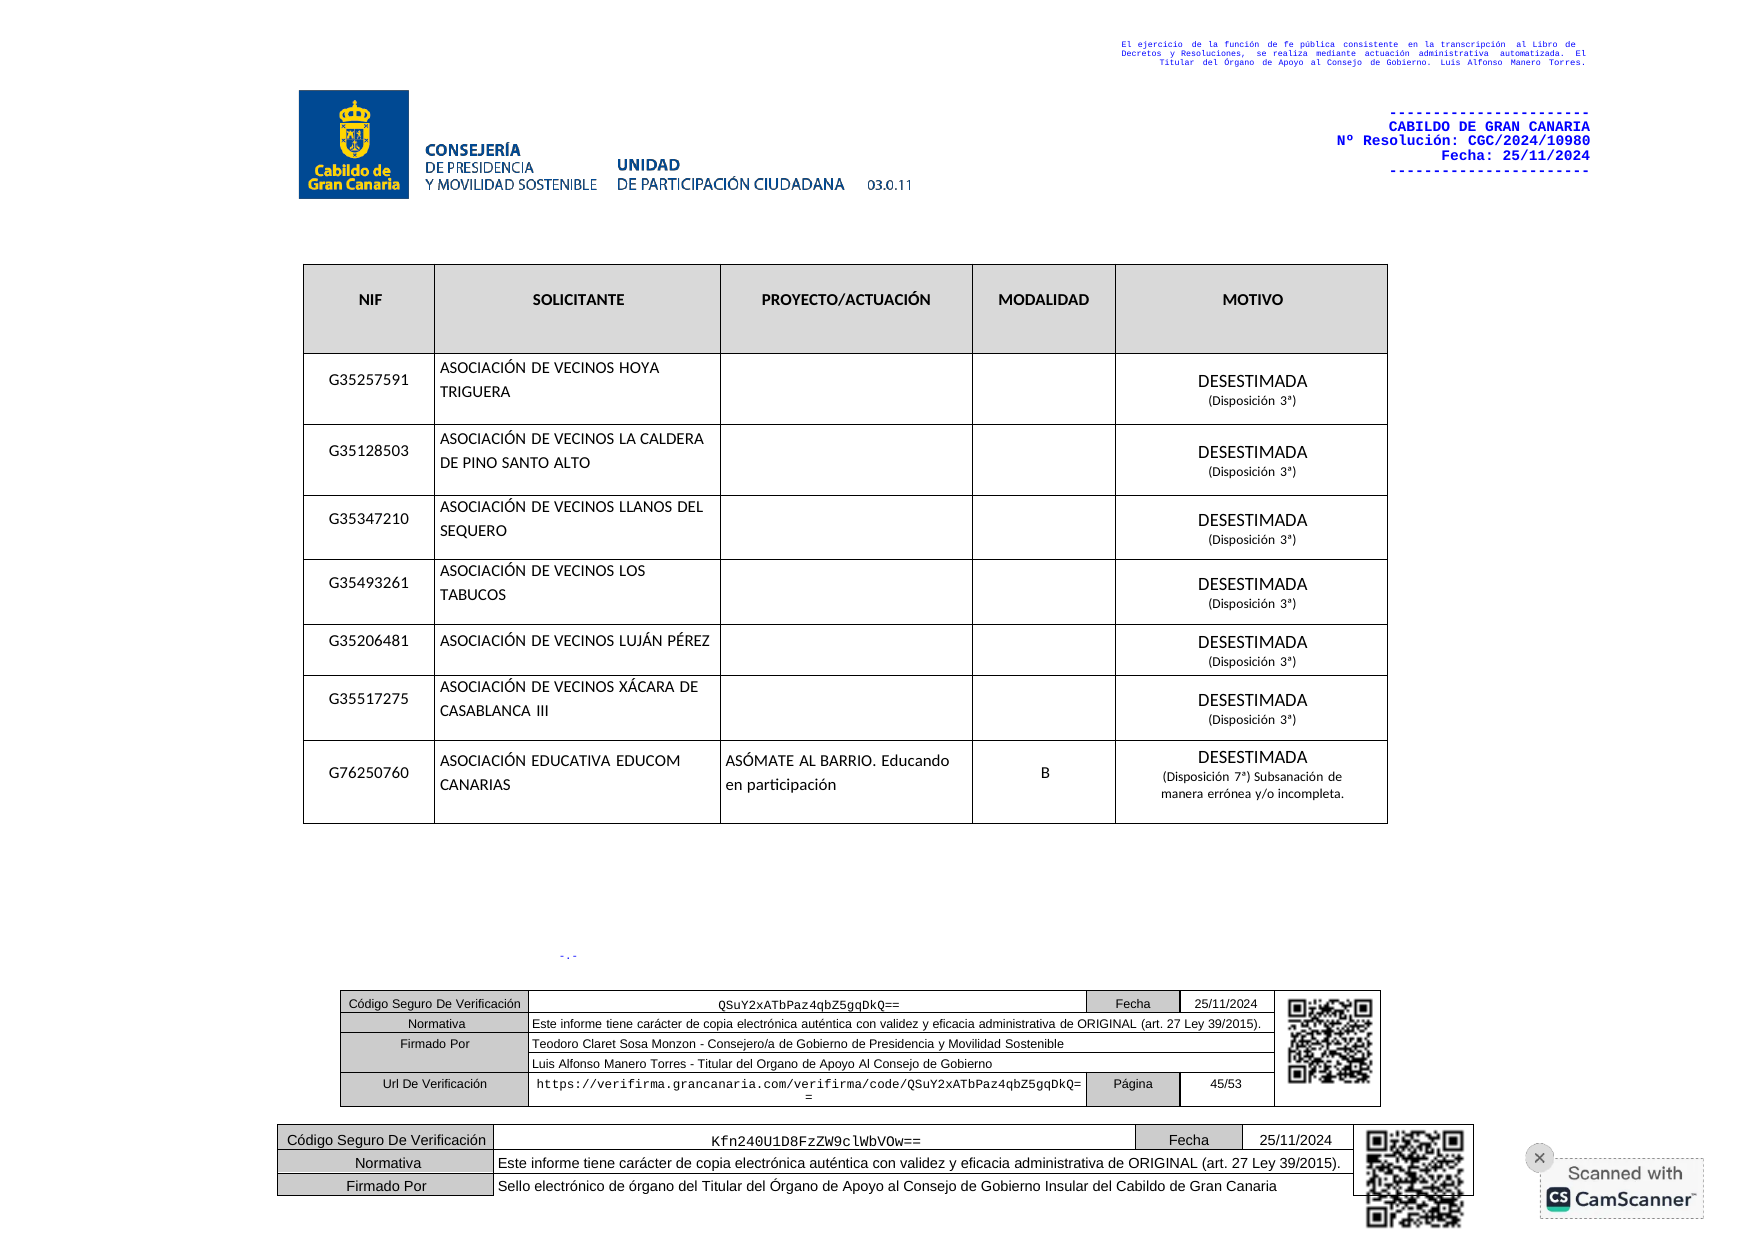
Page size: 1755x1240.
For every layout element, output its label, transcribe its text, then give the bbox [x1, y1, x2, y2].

table_cell Url De Verificación [341, 1073, 528, 1106]
table_cell [721, 676, 972, 739]
table_cell G35347210 [304, 496, 434, 559]
table_cell DESESTIMADA (Disposición 3ª) [1116, 496, 1387, 559]
table_cell [973, 425, 1115, 495]
table_header Código Seguro De Verificación [341, 991, 528, 1012]
table_cell ASOCIACIÓN DE VECINOS XÁCARA DE CASABLANCA III [435, 676, 720, 739]
table_header MOTIVO [1116, 265, 1387, 353]
table_cell DESESTIMADA (Disposición 3ª) [1116, 560, 1387, 623]
table_header Código Seguro De Verificación [278, 1125, 493, 1149]
table_header 25/11/2024 [1243, 1125, 1353, 1149]
table_cell DESESTIMADA (Disposición 3ª) [1116, 676, 1387, 739]
table_cell ASOCIACIÓN DE VECINOS LUJÁN PÉREZ [435, 625, 720, 675]
table_cell G35206481 [304, 625, 434, 675]
table_header NIF [304, 265, 434, 353]
table_cell Firmado Por [341, 1033, 528, 1072]
table_cell Este informe tiene carácter de copia electrónica auténtica con validez y eficacia administrativa de ORIGINAL (art. 27 Ley 39/2015). [494, 1150, 1353, 1172]
table_cell G35493261 [304, 560, 434, 623]
table_cell G35128503 [304, 425, 434, 495]
table_cell Normativa [341, 1013, 528, 1032]
table_cell ASOCIACIÓN DE VECINOS LOS TABUCOS [435, 560, 720, 623]
table_cell [973, 496, 1115, 559]
table_cell Normativa [278, 1150, 493, 1172]
table_cell B [973, 741, 1115, 823]
table_cell 45/53 [1181, 1073, 1274, 1106]
table_cell ASOCIACIÓN DE VECINOS HOYA TRIGUERA [435, 354, 720, 424]
table_cell [721, 496, 972, 559]
table_cell DESESTIMADA (Disposición 7ª) Subsanación de manera errónea y/o incompleta. [1116, 741, 1387, 823]
table_cell [973, 560, 1115, 623]
table_cell G76250760 [304, 741, 434, 823]
table_cell ASOCIACIÓN DE VECINOS LLANOS DEL SEQUERO [435, 496, 720, 559]
table_cell ASÓMATE AL BARRIO. Educando en participación [721, 741, 972, 823]
table_cell [721, 354, 972, 424]
table_header Kfn240U1D8FzZW9clWbVOw== [494, 1125, 1135, 1149]
table_cell DESESTIMADA (Disposición 3ª) [1116, 425, 1387, 495]
table_cell [721, 425, 972, 495]
table_cell Luis Alfonso Manero Torres - Titular del Organo de Apoyo Al Consejo de Gobierno [529, 1053, 1274, 1072]
table_cell ASOCIACIÓN DE VECINOS LA CALDERA DE PINO SANTO ALTO [435, 425, 720, 495]
table_header Fecha [1087, 991, 1179, 1012]
table_cell Teodoro Claret Sosa Monzon - Consejero/a de Gobierno de Presidencia y Movilidad Sostenible [529, 1033, 1274, 1052]
table_cell DESESTIMADA (Disposición 3ª) [1116, 625, 1387, 675]
table_cell https://verifirma.grancanaria.com/verifirma/code/QSuY2xATbPaz4qbZ5gqDkQ= = [529, 1073, 1086, 1106]
table_cell [973, 625, 1115, 675]
table_cell Página [1087, 1073, 1179, 1106]
table_cell G35517275 [304, 676, 434, 739]
table_cell Este informe tiene carácter de copia electrónica auténtica con validez y eficacia administrativa de ORIGINAL (art. 27 Ley 39/2015). [529, 1013, 1274, 1032]
table_header 25/11/2024 [1181, 991, 1274, 1012]
table_header [1275, 991, 1380, 1106]
table_cell DESESTIMADA (Disposición 3ª) [1116, 354, 1387, 424]
table_header MODALIDAD [973, 265, 1115, 353]
table_cell [973, 354, 1115, 424]
table_cell [973, 676, 1115, 739]
table_cell Sello electrónico de órgano del Titular del Órgano de Apoyo al Consejo de Gobierno Insular del Cabildo de Gran Canaria [494, 1174, 1353, 1195]
table_header PROYECTO/ACTUACIÓN [721, 265, 972, 353]
text -.- [559, 951, 1717, 962]
table_cell [721, 625, 972, 675]
table_header SOLICITANTE [435, 265, 720, 353]
table_cell Firmado Por [278, 1174, 493, 1195]
table_header QSuY2xATbPaz4qbZ5gqDkQ== [529, 991, 1086, 1012]
table_cell [721, 560, 972, 623]
table_header Fecha [1136, 1125, 1242, 1149]
table_cell G35257591 [304, 354, 434, 424]
table_cell ASOCIACIÓN EDUCATIVA EDUCOM CANARIAS [435, 741, 720, 823]
